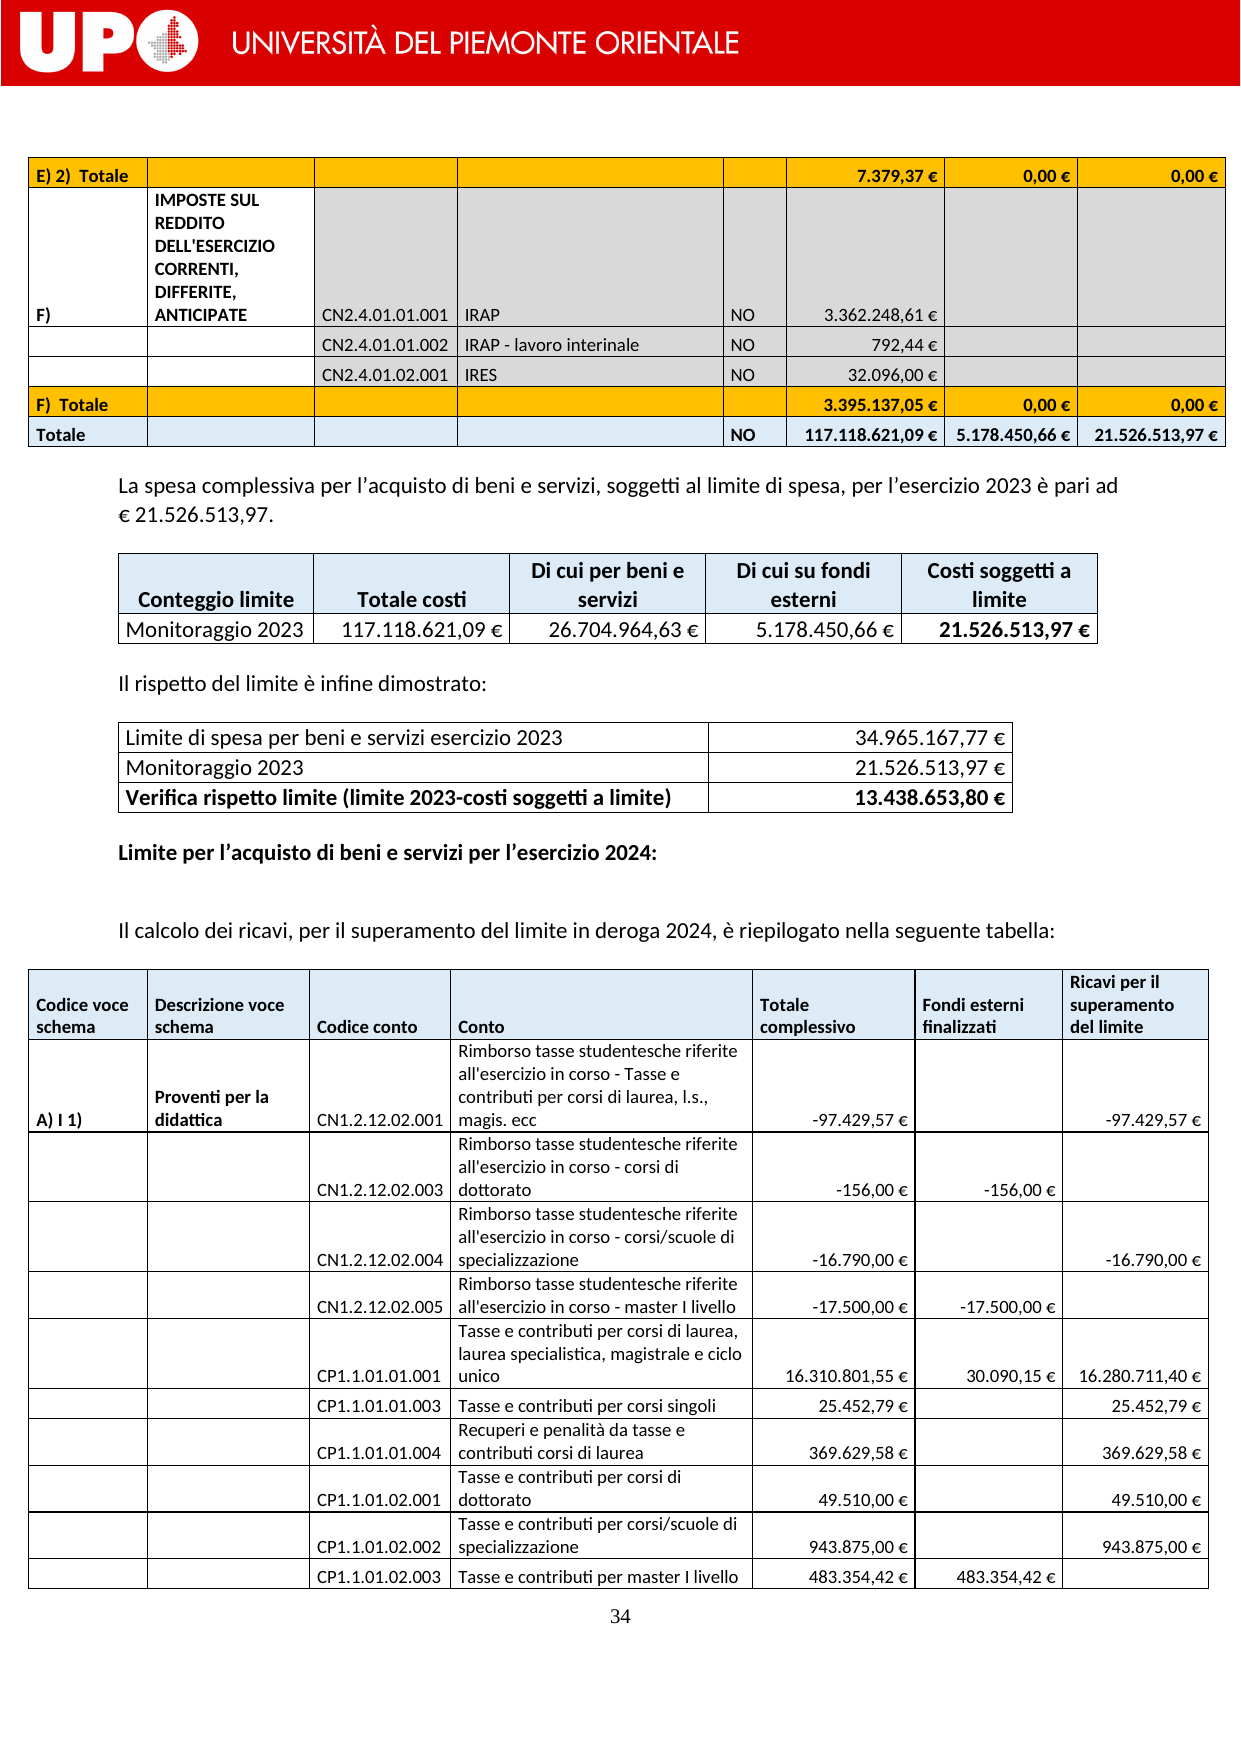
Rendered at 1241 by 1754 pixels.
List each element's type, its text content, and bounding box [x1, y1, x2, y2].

text Il calcolo dei ricavi, per il superamento del limite in deroga 2024, è riepilogato nella seguente tabella: [118, 916, 1122, 944]
table_cell [916, 1513, 1062, 1558]
table_cell IMPOSTE SUL REDDITO DELL'ESERCIZIO CORRENTI, DIFFERITE, ANTICIPATE [148, 188, 314, 326]
table_cell A) I 1) [29, 1040, 147, 1131]
table_cell 3.362.248,61 € [787, 188, 944, 326]
table_cell Tasse e contributi per corsi/scuole di specializzazione [451, 1513, 752, 1558]
table_cell [29, 1319, 147, 1388]
table_cell CP1.1.01.01.001 [310, 1319, 450, 1388]
table_cell Tasse e contributi per corsi di dottorato [451, 1466, 752, 1511]
table_header Costi soggetti a limite [902, 554, 1097, 613]
table_cell CP1.1.01.01.004 [310, 1419, 450, 1464]
table_cell [724, 158, 786, 187]
table_cell [1078, 357, 1225, 386]
table_header 34.965.167,77 € [709, 723, 1012, 752]
table_header Totale costi [314, 554, 509, 613]
table_cell CN1.2.12.02.001 [310, 1040, 450, 1131]
table_cell [945, 188, 1077, 326]
table_header Totale complessivo [753, 970, 914, 1039]
table_cell [945, 357, 1077, 386]
table_header Ricavi per il superamento del limite [1063, 970, 1208, 1039]
table_header Fondi esterni finalizzati [916, 970, 1062, 1039]
table_cell Verifica rispetto limite (limite 2023-costi soggetti a limite) [119, 783, 708, 812]
table_cell 5.178.450,66 € [945, 417, 1077, 446]
table_cell [148, 387, 314, 416]
table_cell 32.096,00 € [787, 357, 944, 386]
table_cell 25.452,79 € [1063, 1389, 1208, 1418]
table_cell -97.429,57 € [753, 1040, 914, 1131]
table_cell F) Totale [29, 387, 147, 416]
table_cell [458, 158, 723, 187]
table_cell [1063, 1559, 1208, 1588]
table_header Di cui per beni e servizi [510, 554, 705, 613]
table_cell [29, 1466, 147, 1511]
table_cell Rimborso tasse studentesche riferite all'esercizio in corso - corsi/scuole di specializzazione [451, 1202, 752, 1271]
table_header Conto [451, 970, 752, 1039]
table_header Codice conto [310, 970, 450, 1039]
table_cell Proventi per la didattica [148, 1040, 309, 1131]
table_cell NO [724, 327, 786, 356]
table_cell 943.875,00 € [753, 1513, 914, 1558]
table_cell CP1.1.01.01.003 [310, 1389, 450, 1418]
table_cell [916, 1389, 1062, 1418]
table_cell 117.118.621,09 € [314, 614, 509, 643]
table_cell [945, 327, 1077, 356]
table_cell [1063, 1272, 1208, 1318]
text Limite per l’acquisto di beni e servizi per l’esercizio 2024: [118, 838, 1122, 866]
table_cell [315, 417, 457, 446]
table_header Conteggio limite [119, 554, 313, 613]
table_cell [1078, 188, 1225, 326]
table_cell [29, 1559, 147, 1588]
table_cell [29, 1133, 147, 1201]
table_cell 13.438.653,80 € [709, 783, 1012, 812]
table_cell 117.118.621,09 € [787, 417, 944, 446]
table_cell 16.280.711,40 € [1063, 1319, 1208, 1388]
table_cell Rimborso tasse studentesche riferite all'esercizio in corso - master I livello [451, 1272, 752, 1318]
table_cell IRES [458, 357, 723, 386]
table_cell [1063, 1133, 1208, 1201]
table_cell 0,00 € [945, 158, 1077, 187]
table_cell [29, 1272, 147, 1318]
table_cell [315, 158, 457, 187]
table_cell CN2.4.01.01.002 [315, 327, 457, 356]
table_cell 3.395.137,05 € [787, 387, 944, 416]
table_cell 16.310.801,55 € [753, 1319, 914, 1388]
table_cell [29, 327, 147, 356]
table_cell [458, 387, 723, 416]
table_cell -16.790,00 € [753, 1202, 914, 1271]
table_cell [148, 327, 314, 356]
table_cell 26.704.964,63 € [510, 614, 705, 643]
table_cell Recuperi e penalità da tasse e contributi corsi di laurea [451, 1419, 752, 1464]
table_cell Monitoraggio 2023 [119, 614, 313, 643]
table_cell 25.452,79 € [753, 1389, 914, 1418]
table_header Limite di spesa per beni e servizi esercizio 2023 [119, 723, 708, 752]
table_cell CP1.1.01.02.003 [310, 1559, 450, 1588]
table_cell CN1.2.12.02.005 [310, 1272, 450, 1318]
table_cell [29, 1202, 147, 1271]
text La spesa complessiva per l’acquisto di beni e servizi, soggetti al limite di spesa, per l’esercizio 2023 è pari ad € 21.526.513,97. [118, 472, 1122, 528]
table_cell 30.090,15 € [916, 1319, 1062, 1388]
table_cell 49.510,00 € [1063, 1466, 1208, 1511]
table_cell [148, 1272, 309, 1318]
table_cell 5.178.450,66 € [706, 614, 901, 643]
table_cell 369.629,58 € [753, 1419, 914, 1464]
table_cell CP1.1.01.02.002 [310, 1513, 450, 1558]
table_cell [916, 1419, 1062, 1464]
table_cell Tasse e contributi per corsi singoli [451, 1389, 752, 1418]
table_cell [148, 1466, 309, 1511]
table_cell [148, 357, 314, 386]
table_cell [148, 158, 314, 187]
table_cell F) [29, 188, 147, 326]
table_cell [724, 387, 786, 416]
table_cell 369.629,58 € [1063, 1419, 1208, 1464]
table_cell 483.354,42 € [916, 1559, 1062, 1588]
table_cell -156,00 € [916, 1133, 1062, 1201]
table_cell E) 2) Totale [29, 158, 147, 187]
table_cell [29, 357, 147, 386]
table_cell NO [724, 357, 786, 386]
table_cell -97.429,57 € [1063, 1040, 1208, 1131]
table_cell NO [724, 188, 786, 326]
table_cell [148, 1559, 309, 1588]
table_cell CN2.4.01.01.001 [315, 188, 457, 326]
table_cell [1078, 327, 1225, 356]
table_cell [29, 1389, 147, 1418]
table_cell Totale [29, 417, 147, 446]
table_cell -17.500,00 € [916, 1272, 1062, 1318]
table_cell [148, 1419, 309, 1464]
table_cell 21.526.513,97 € [1078, 417, 1225, 446]
table_cell [148, 1513, 309, 1558]
table_header Di cui su fondi esterni [706, 554, 901, 613]
table_cell 0,00 € [1078, 387, 1225, 416]
table_cell 0,00 € [1078, 158, 1225, 187]
table_cell CN1.2.12.02.004 [310, 1202, 450, 1271]
table_cell [458, 417, 723, 446]
table_cell Monitoraggio 2023 [119, 753, 708, 782]
table_cell 483.354,42 € [753, 1559, 914, 1588]
table_cell CP1.1.01.02.001 [310, 1466, 450, 1511]
table_cell [29, 1513, 147, 1558]
table_cell 943.875,00 € [1063, 1513, 1208, 1558]
table_cell IRAP [458, 188, 723, 326]
table_cell 21.526.513,97 € [709, 753, 1012, 782]
text Il rispetto del limite è infine dimostrato: [118, 669, 1122, 697]
table_cell 792,44 € [787, 327, 944, 356]
table_cell NO [724, 417, 786, 446]
table_cell -16.790,00 € [1063, 1202, 1208, 1271]
table_cell Rimborso tasse studentesche riferite all'esercizio in corso - corsi di dottorato [451, 1133, 752, 1201]
table_cell [148, 1319, 309, 1388]
table_cell 49.510,00 € [753, 1466, 914, 1511]
table_cell [315, 387, 457, 416]
table_header Descrizione voce schema [148, 970, 309, 1039]
table_cell IRAP - lavoro interinale [458, 327, 723, 356]
table_cell 21.526.513,97 € [902, 614, 1097, 643]
table_cell 7.379,37 € [787, 158, 944, 187]
table_cell 0,00 € [945, 387, 1077, 416]
table_cell [148, 1202, 309, 1271]
table_cell Tasse e contributi per corsi di laurea, laurea specialistica, magistrale e ciclo unico [451, 1319, 752, 1388]
table_cell CN1.2.12.02.003 [310, 1133, 450, 1201]
table_cell [148, 417, 314, 446]
table_cell Rimborso tasse studentesche riferite all'esercizio in corso - Tasse e contributi per corsi di laurea, l.s., magis. ecc [451, 1040, 752, 1131]
table_cell -17.500,00 € [753, 1272, 914, 1318]
table_cell [916, 1466, 1062, 1511]
table_cell [916, 1202, 1062, 1271]
table_cell [148, 1133, 309, 1201]
table_cell CN2.4.01.02.001 [315, 357, 457, 386]
table_cell [148, 1389, 309, 1418]
table_header Codice voce schema [29, 970, 147, 1039]
table_cell [29, 1419, 147, 1464]
table_cell -156,00 € [753, 1133, 914, 1201]
table_cell Tasse e contributi per master I livello [451, 1559, 752, 1588]
table_cell [916, 1040, 1062, 1131]
